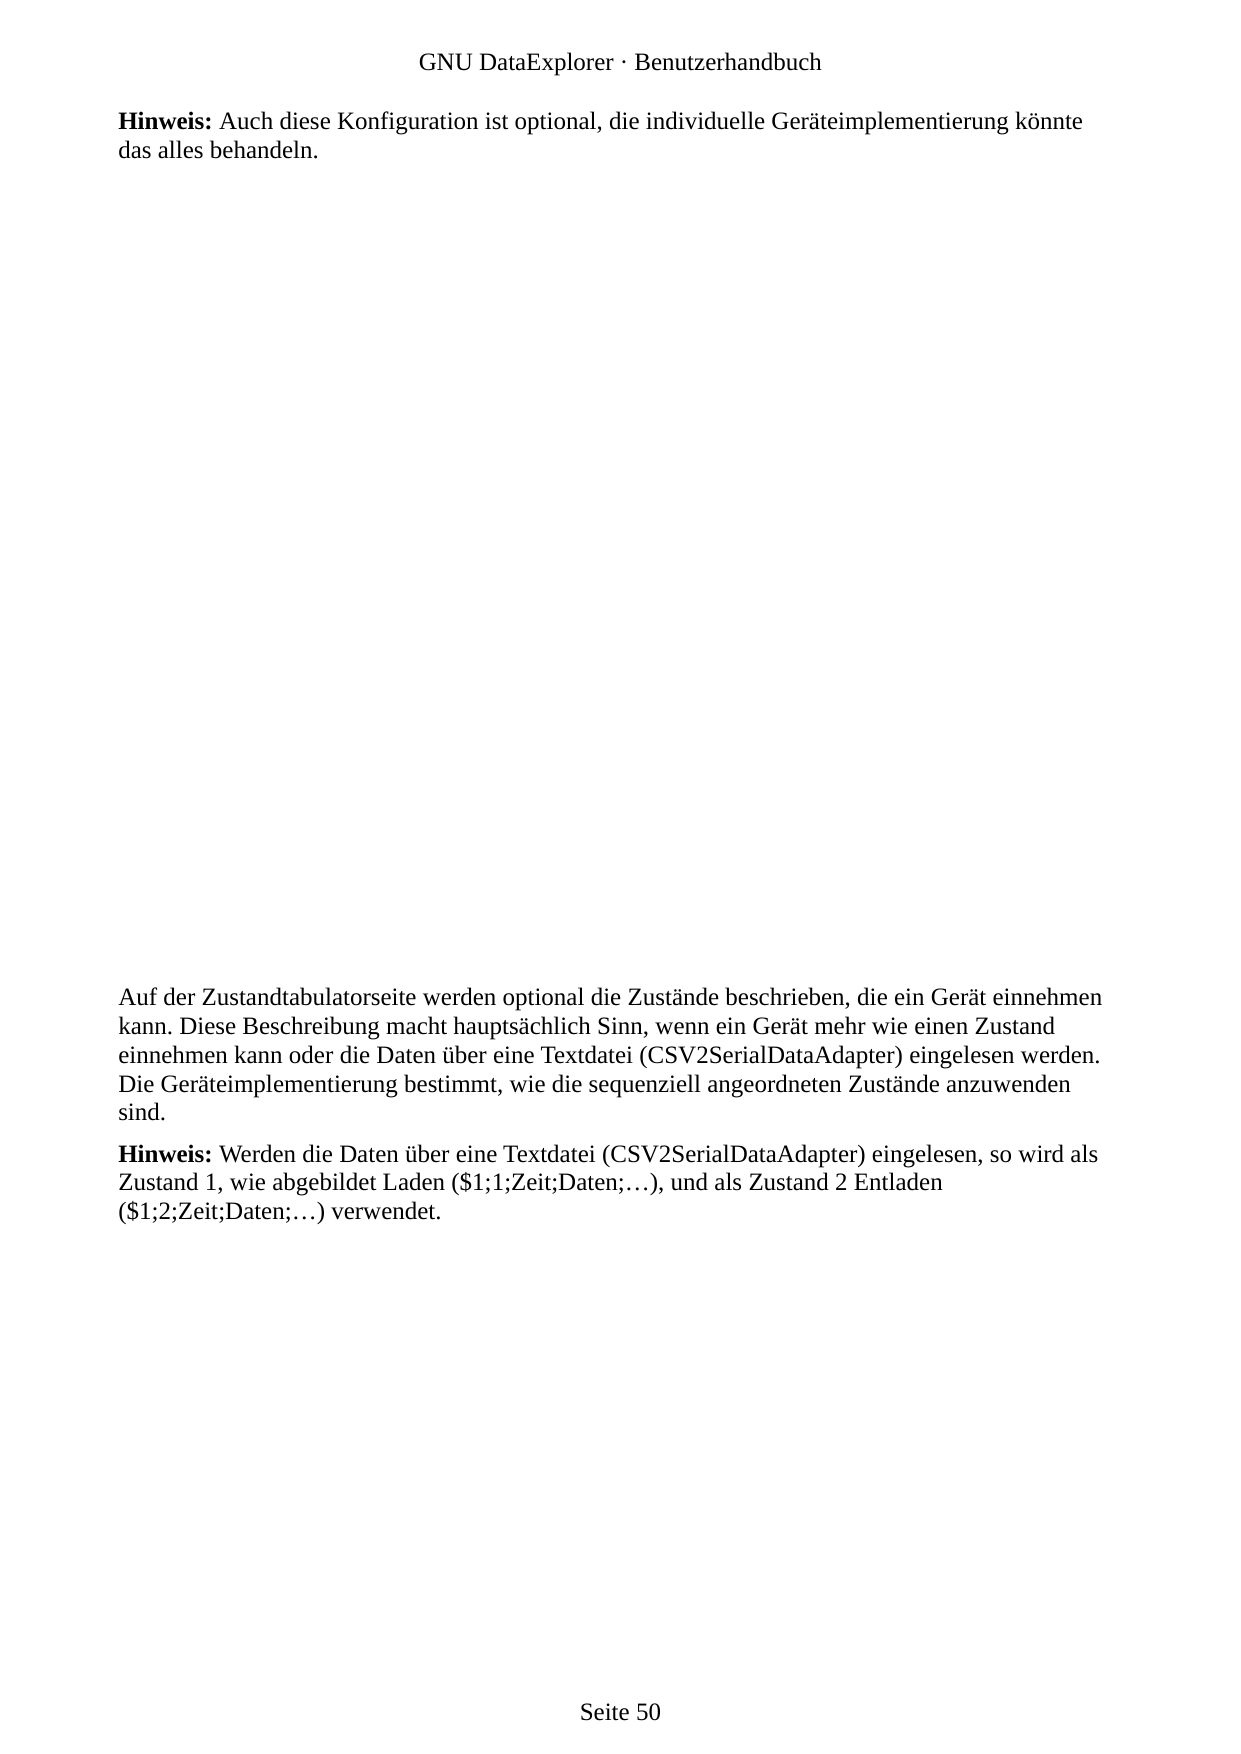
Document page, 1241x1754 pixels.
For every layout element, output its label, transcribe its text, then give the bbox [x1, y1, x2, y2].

text Hinweis: Auch diese Konfiguration ist optional, die individuelle Geräteimplementierung könnte das alles behandeln. [118, 106, 1122, 164]
text Hinweis: Werden die Daten über eine Textdatei (CSV2SerialDataAdapter) eingelesen, so wird als Zustand 1, wie abgebildet Laden ($1;1;Zeit;Daten;…), und als Zustand 2 Entladen ($1;2;Zeit;Daten;…) verwendet. [118, 1139, 1122, 1225]
text Auf der Zustandtabulatorseite werden optional die Zustände beschrieben, die ein Gerät einnehmen kann. Diese Beschreibung macht hauptsächlich Sinn, wenn ein Gerät mehr wie einen Zustand einnehmen kann oder die Daten über eine Textdatei (CSV2SerialDataAdapter) eingelesen werden. Die Geräteimplementierung bestimmt, wie die sequenziell angeordneten Zustände anzuwenden sind. [118, 982, 1122, 1126]
